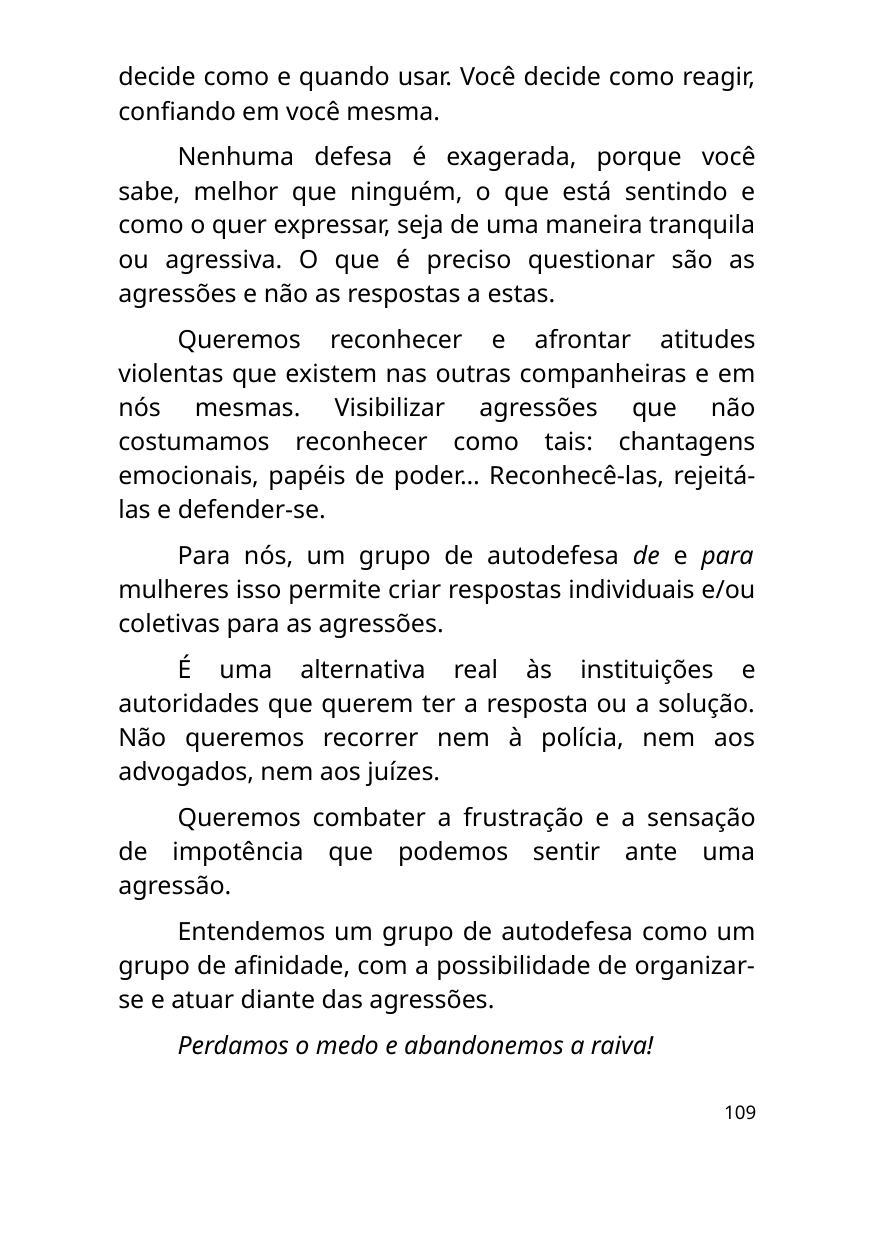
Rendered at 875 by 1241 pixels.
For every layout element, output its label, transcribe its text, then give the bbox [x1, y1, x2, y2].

text Para nós, um grupo de autodefesa de e para mulheres isso permite criar respostas individuais e/ou coletivas para as agressões. [118, 537, 756, 640]
text Perdamos o medo e abandonemos a raiva! [118, 1028, 756, 1062]
text Queremos combater a frustração e a sensação de impotência que podemos sentir ante uma agressão. [118, 800, 756, 902]
text Queremos reconhecer e afrontar atitudes violentas que existem nas outras companheiras e em nós mesmas. Visibilizar agressões que não costumamos reconhecer como tais: chantagens emocionais, papéis de poder… Reconhecê-las, rejeitá-las e defender-se. [118, 321, 756, 526]
text Entendemos um grupo de autodefesa como um grupo de afinidade, com a possibilidade de organizar-se e atuar diante das agressões. [118, 914, 756, 1016]
text decide como e quando usar. Você decide como reagir, confiando em você mesma. [118, 59, 756, 127]
text Nenhuma defesa é exagerada, porque você sabe, melhor que ninguém, o que está sentindo e como o quer expressar, seja de uma maneira tranquila ou agressiva. O que é preciso questionar são as agressões e não as respostas a estas. [118, 139, 756, 309]
text É uma alternativa real às instituições e autoridades que querem ter a resposta ou a solução. Não queremos recorrer nem à polícia, nem aos advogados, nem aos juízes. [118, 652, 756, 788]
